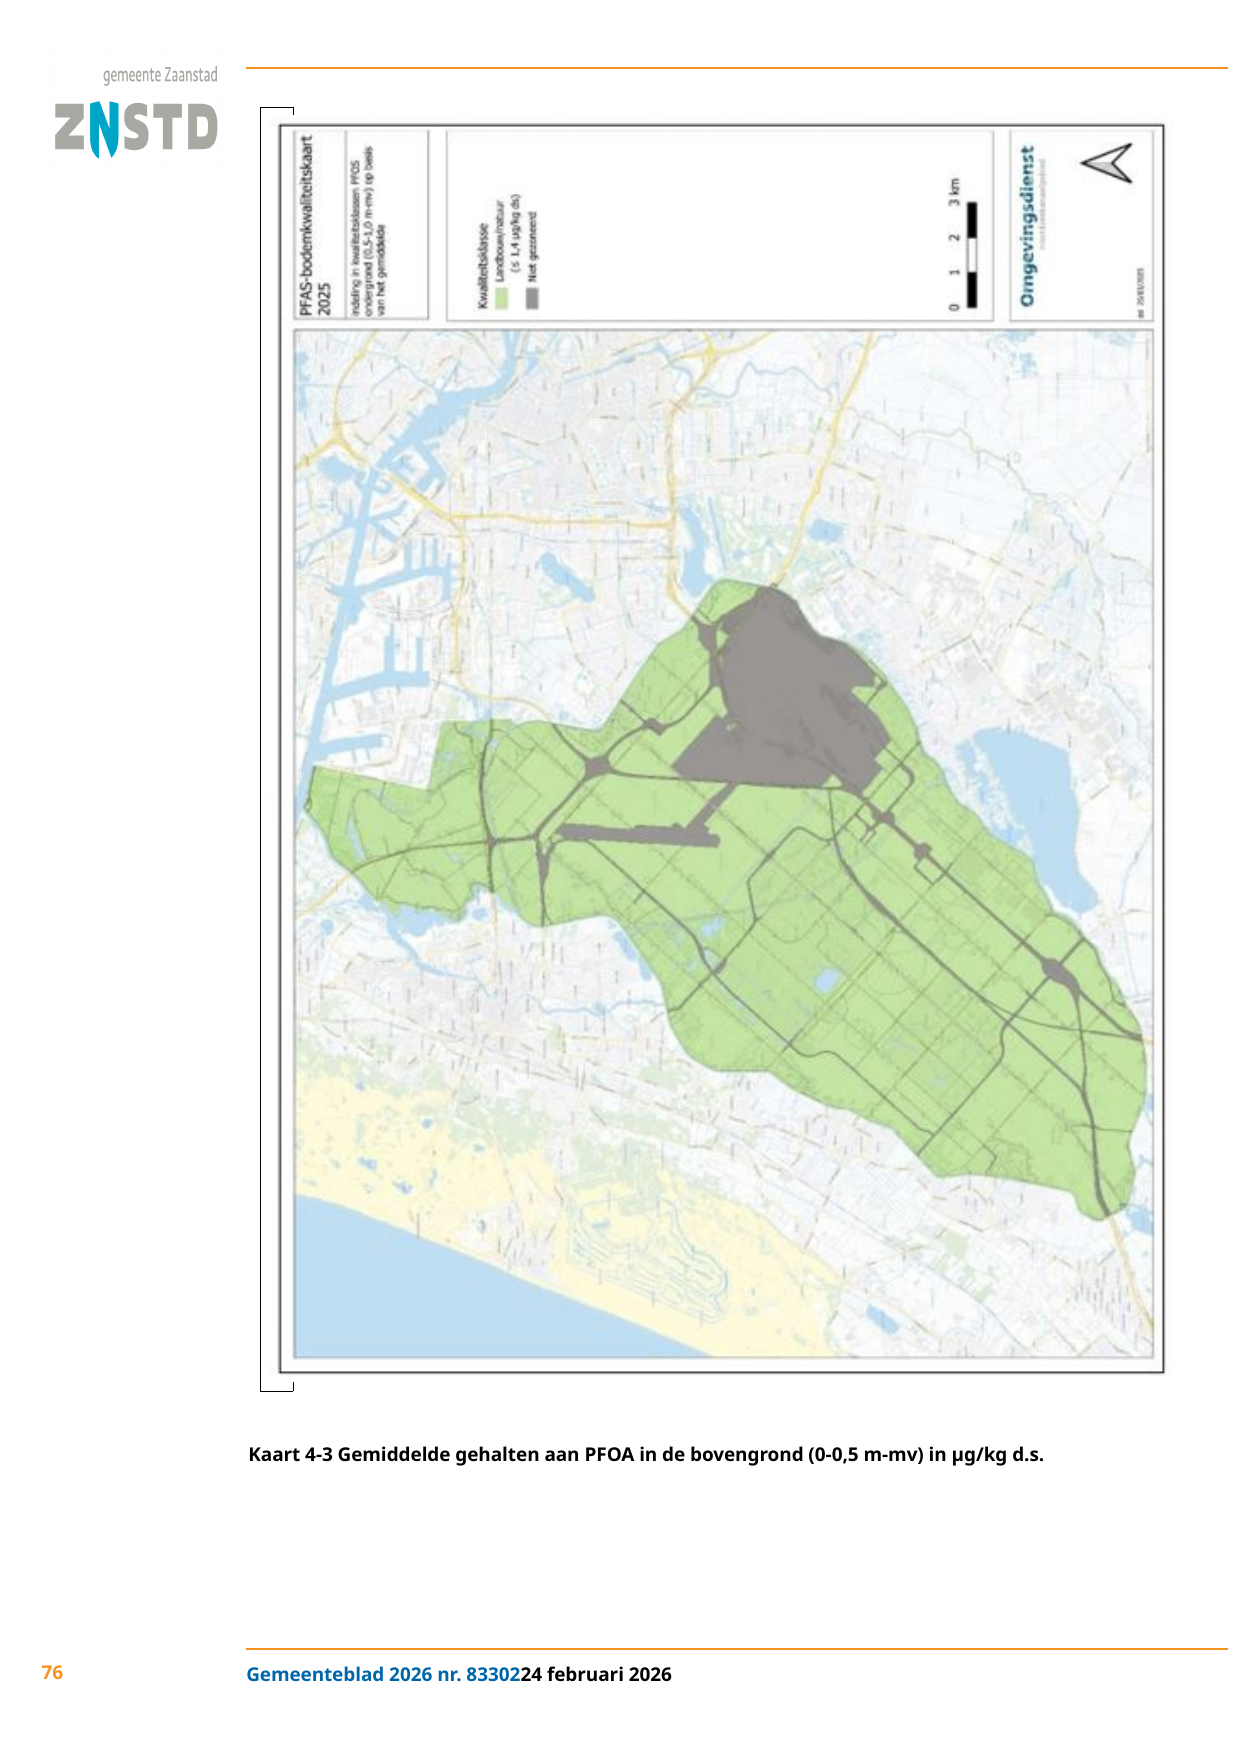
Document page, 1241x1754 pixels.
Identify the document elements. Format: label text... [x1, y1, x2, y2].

picture [268, 115, 1173, 1382]
text Kaart 4-3 Gemiddelde gehalten aan PFOA in de bovengrond (0-0,5 m-mv) in µg/kg d.s. [248, 1442, 1152, 1467]
picture [41, 47, 231, 172]
